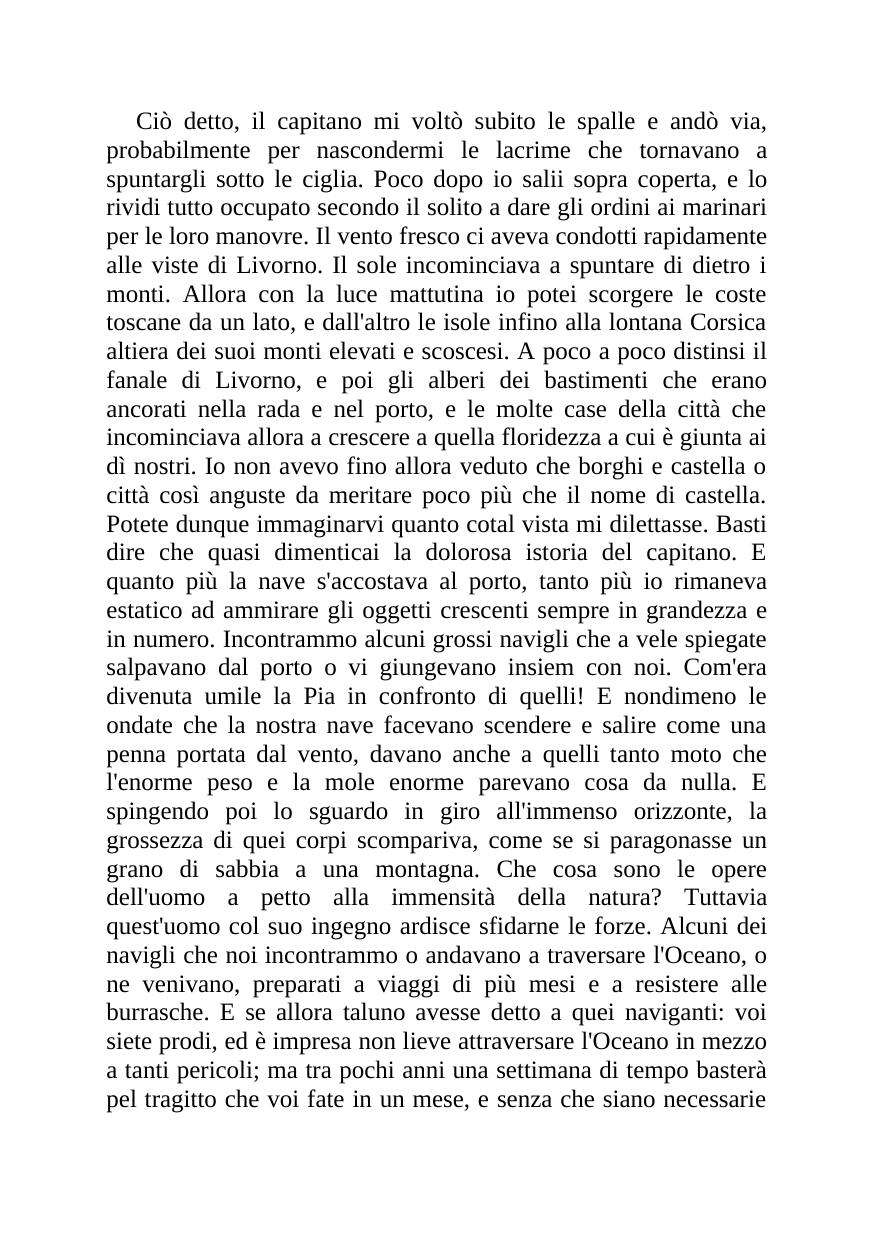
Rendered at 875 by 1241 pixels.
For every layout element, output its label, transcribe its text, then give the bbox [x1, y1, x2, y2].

text Ciò detto, il capitano mi voltò subito le spalle e andò via, probabilmente per nascondermi le lacrime che tornavano a spuntargli sotto le ciglia. Poco dopo io salii sopra coperta, e lo rividi tutto occupato secondo il solito a dare gli ordini ai marinari per le loro manovre. Il vento fresco ci aveva condotti rapidamente alle viste di Livorno. Il sole incominciava a spuntare di dietro i monti. Allora con la luce mattutina io potei scorgere le coste toscane da un lato, e dall'altro le isole infino alla lontana Corsica altiera dei suoi monti elevati e scoscesi. A poco a poco distinsi il fanale di Livorno, e poi gli alberi dei bastimenti che erano ancorati nella rada e nel porto, e le molte case della città che incominciava allora a crescere a quella floridezza a cui è giunta ai dì nostri. Io non avevo fino allora veduto che borghi e castella o città così anguste da meritare poco più che il nome di castella. Potete dunque immaginarvi quanto cotal vista mi dilettasse. Basti dire che quasi dimenticai la dolorosa istoria del capitano. E quanto più la nave s'accostava al porto, tanto più io rimaneva estatico ad ammirare gli oggetti crescenti sempre in grandezza e in numero. Incontrammo alcuni grossi navigli che a vele spiegate salpavano dal porto o vi giungevano insiem con noi. Com'era divenuta umile la Pia in confronto di quelli! E nondimeno le ondate che la nostra nave facevano scendere e salire come una penna portata dal vento, davano anche a quelli tanto moto che l'enorme peso e la mole enorme parevano cosa da nulla. E spingendo poi lo sguardo in giro all'immenso orizzonte, la grossezza di quei corpi scompariva, come se si paragonasse un grano di sabbia a una montagna. Che cosa sono le opere dell'uomo a petto alla immensità della natura? Tuttavia quest'uomo col suo ingegno ardisce sfidarne le forze. Alcuni dei navigli che noi incontrammo o andavano a traversare l'Oceano, o ne venivano, preparati a viaggi di più mesi e a resistere alle burrasche. E se allora taluno avesse detto a quei naviganti: voi siete prodi, ed è impresa non lieve attraversare l'Oceano in mezzo a tanti pericoli; ma tra pochi anni una settimana di tempo basterà pel tragitto che voi fate in un mese, e senza che siano necessarie [106, 106, 768, 1112]
